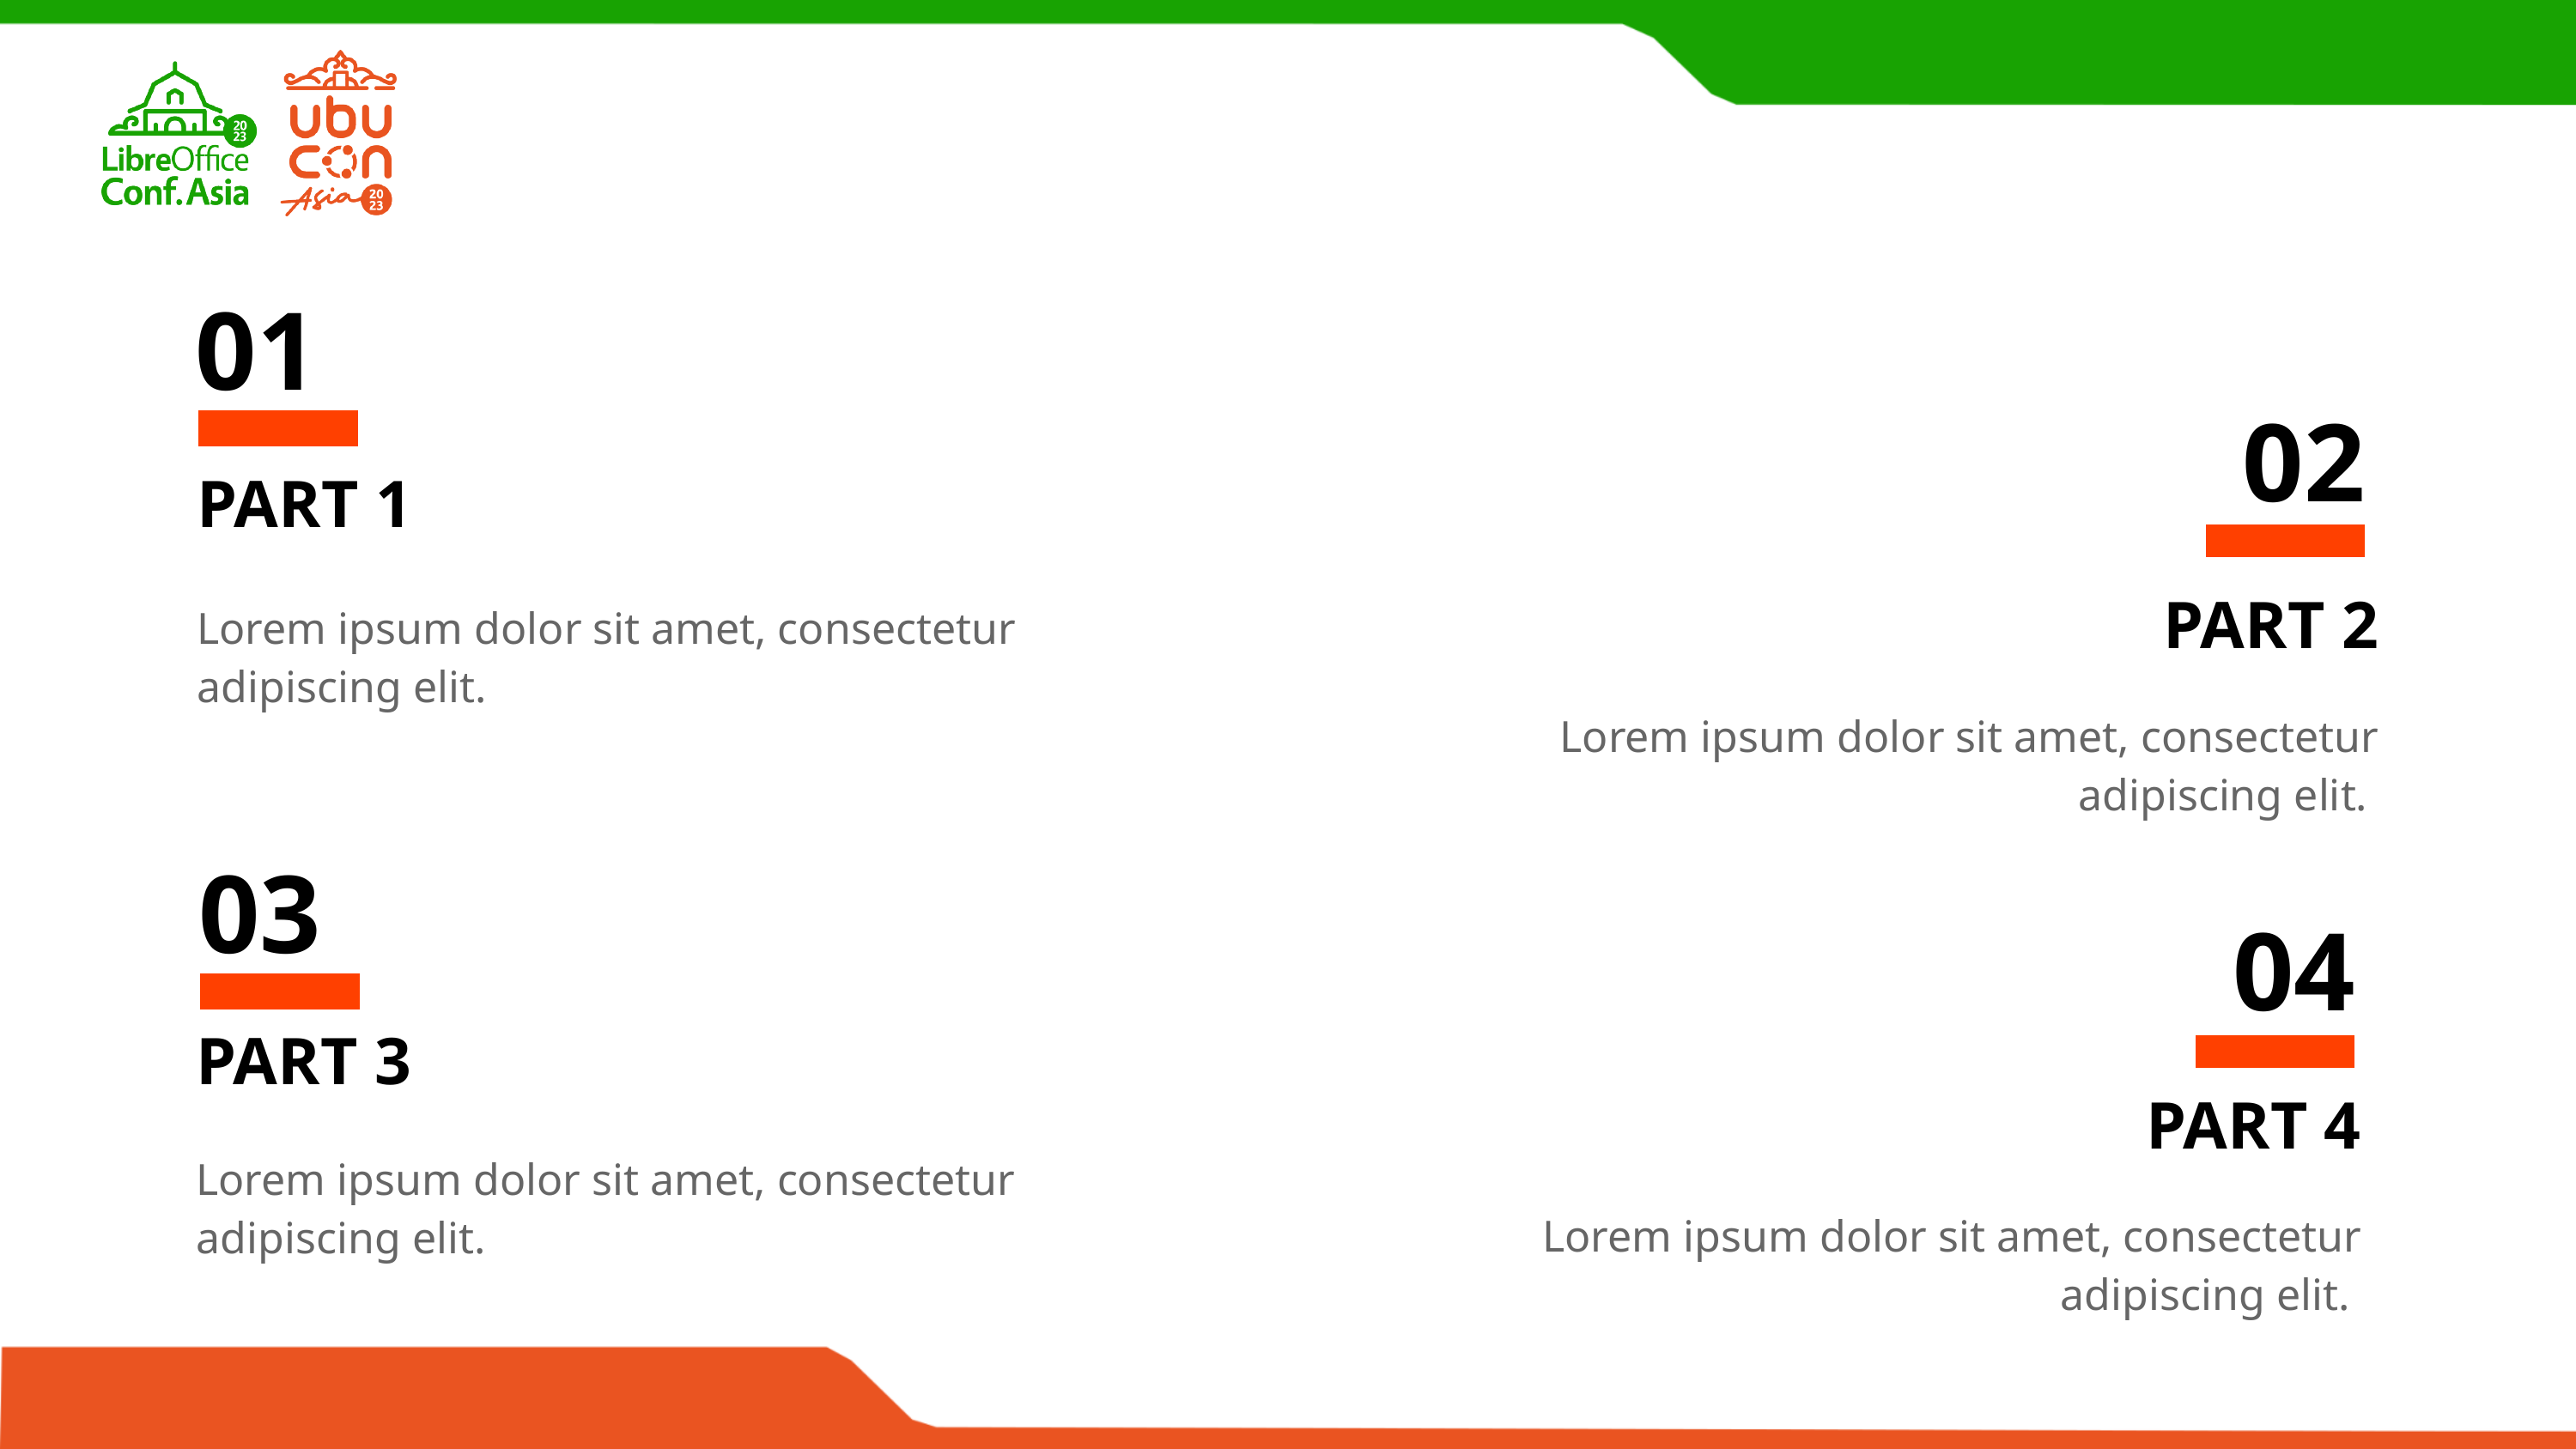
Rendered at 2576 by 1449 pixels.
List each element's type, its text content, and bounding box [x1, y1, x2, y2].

title 01 [177, 259, 319, 438]
title Lorem ipsum dolor sit amet, consectetur adipiscing elit. [1466, 716, 2379, 813]
text_box [2206, 524, 2365, 557]
title 04 [2215, 895, 2356, 1042]
title PART 3 [196, 1023, 1113, 1097]
text_box [2196, 1035, 2354, 1068]
text_box [200, 973, 360, 1009]
title PART 2 [1466, 587, 2379, 660]
title PART 1 [197, 466, 1114, 539]
title Lorem ipsum dolor sit amet, consectetur adipiscing elit. [197, 605, 1114, 708]
title PART 4 [1448, 1088, 2362, 1161]
title Lorem ipsum dolor sit amet, consectetur adipiscing elit. [196, 1156, 1113, 1259]
title 03 [179, 823, 322, 1000]
text_box [198, 410, 358, 446]
picture [0, 0, 2576, 1449]
title Lorem ipsum dolor sit amet, consectetur adipiscing elit. [1448, 1216, 2362, 1313]
title 02 [2224, 376, 2366, 545]
